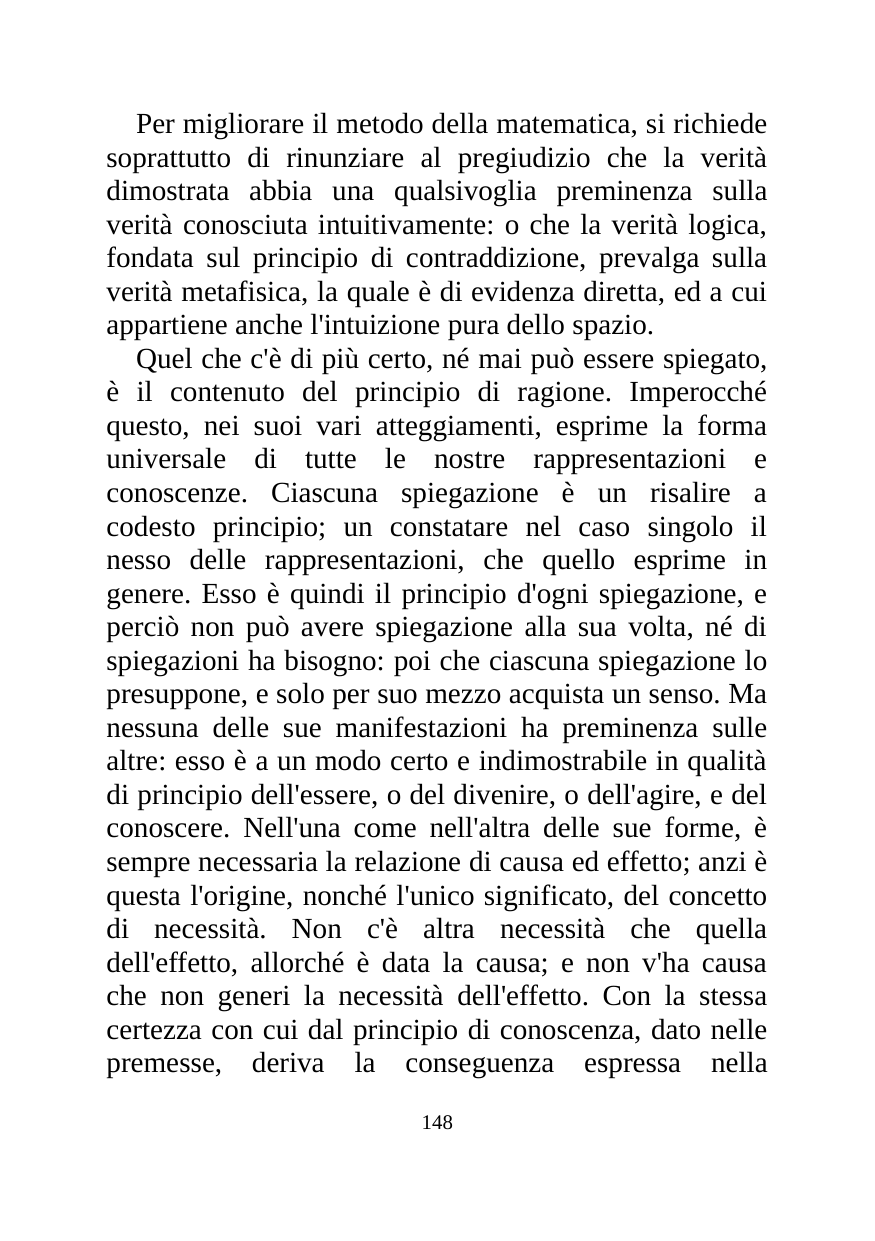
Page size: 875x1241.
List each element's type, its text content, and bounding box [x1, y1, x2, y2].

text Quel che c'è di più certo, né mai può essere spiegato, è il contenuto del principio di ragione. Imperocché questo, nei suoi vari atteggiamenti, esprime la forma universale di tutte le nostre rappresentazioni e conoscenze. Ciascuna spiegazione è un risalire a codesto principio; un constatare nel caso singolo il nesso delle rappresentazioni, che quello esprime in genere. Esso è quindi il principio d'ogni spiegazione, e perciò non può avere spiegazione alla sua volta, né di spiegazioni ha bisogno: poi che ciascuna spiegazione lo presuppone, e solo per suo mezzo acquista un senso. Ma nessuna delle sue manifestazioni ha preminenza sulle altre: esso è a un modo certo e indimostrabile in qualità di principio dell'essere, o del divenire, o dell'agire, e del conoscere. Nell'una come nell'altra delle sue forme, è sempre necessaria la relazione di causa ed effetto; anzi è questa l'origine, nonché l'unico significato, del concetto di necessità. Non c'è altra necessità che quella dell'effetto, allorché è data la causa; e non v'ha causa che non generi la necessità dell'effetto. Con la stessa certezza con cui dal principio di conoscenza, dato nelle premesse, deriva la conseguenza espressa nella [106, 341, 768, 1079]
text Per migliorare il metodo della matematica, si richiede soprattutto di rinunziare al pregiudizio che la verità dimostrata abbia una qualsivoglia preminenza sulla verità conosciuta intuitivamente: o che la verità logica, fondata sul principio di contraddizione, prevalga sulla verità metafisica, la quale è di evidenza diretta, ed a cui appartiene anche l'intuizione pura dello spazio. [106, 106, 768, 341]
